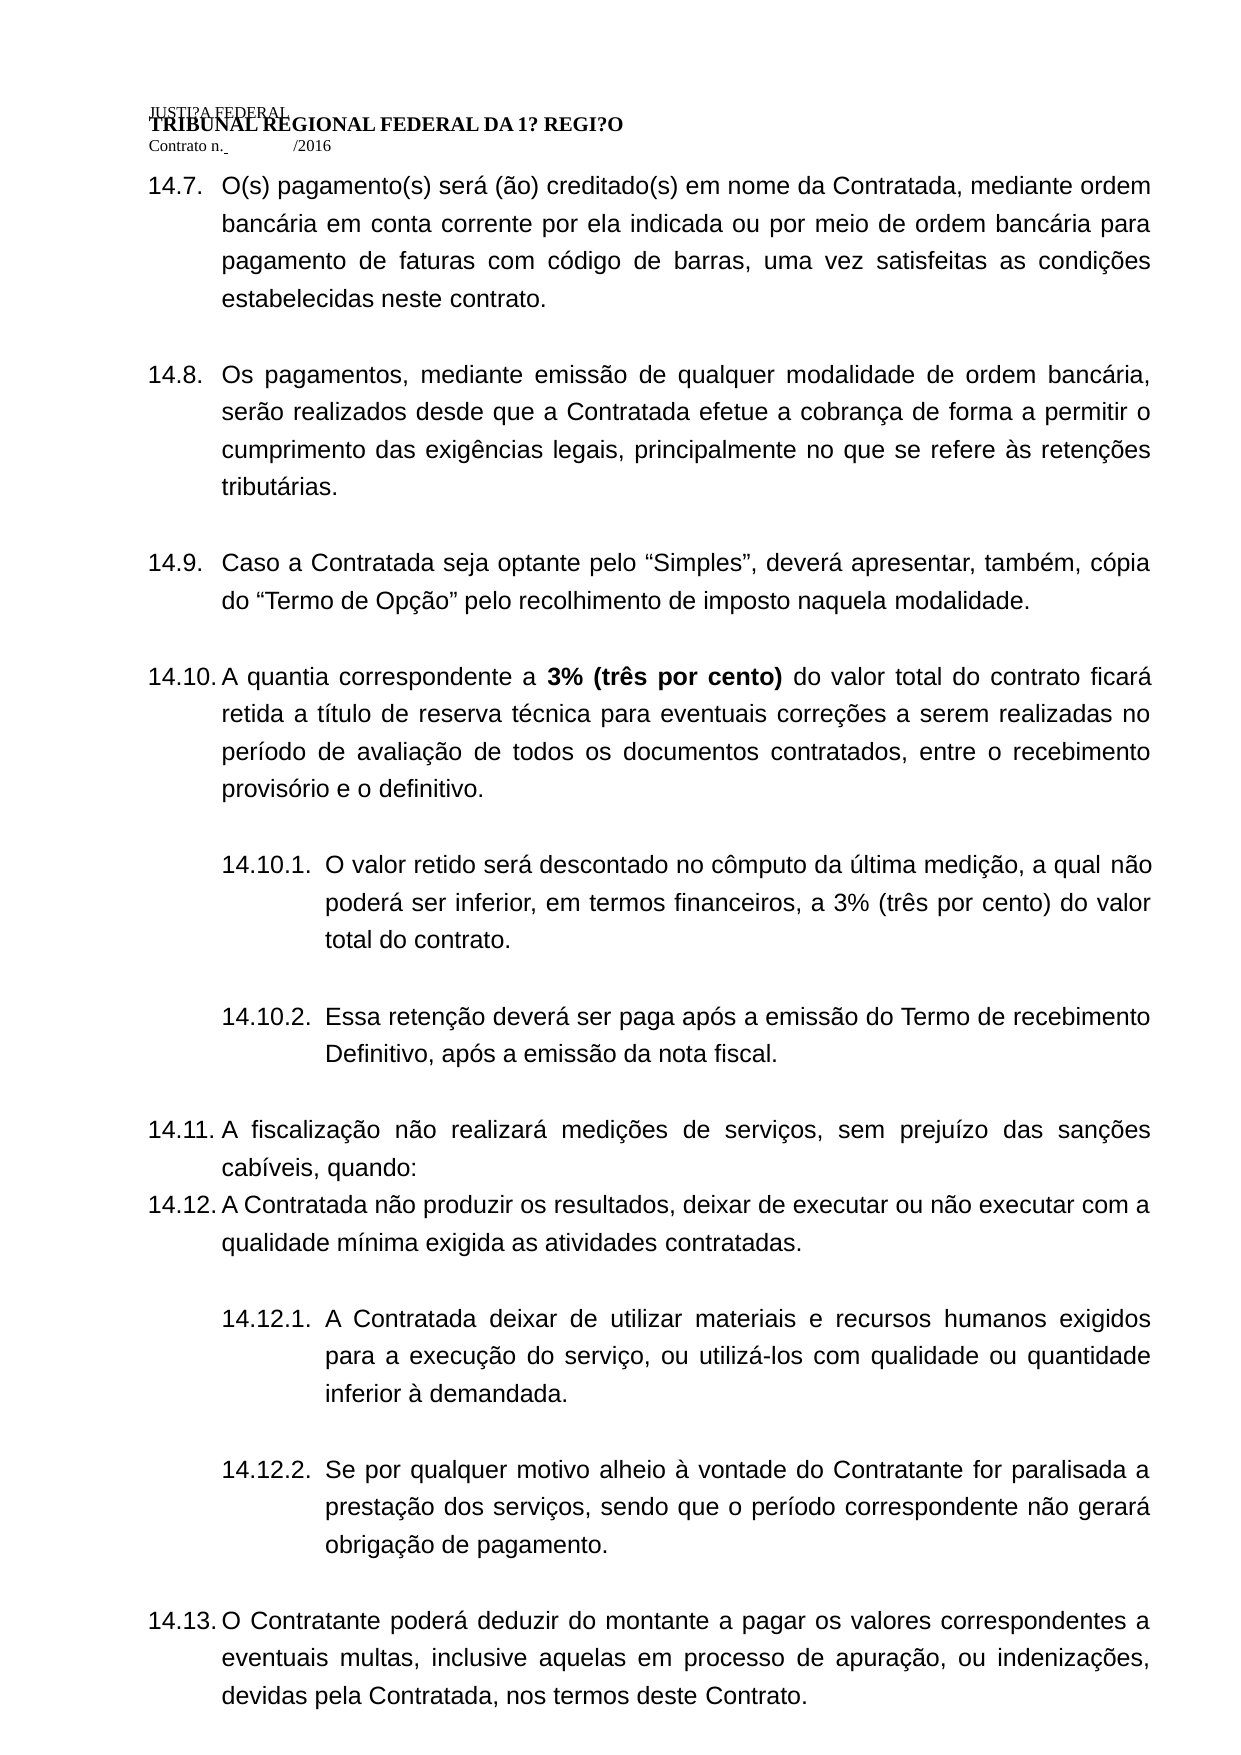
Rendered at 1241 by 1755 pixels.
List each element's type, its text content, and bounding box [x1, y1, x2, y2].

list A Contratada não produzir os resultados, deixar de executar ou não executar com a qualidade mínima exigida as atividades contratadas. [148, 1181, 1152, 1256]
list O Contratante poderá deduzir do montante a pagar os valores correspondentes a eventuais multas, inclusive aquelas em processo de apuração, ou indenizações, devidas pela Contratada, nos termos deste Contrato. [148, 1597, 1151, 1709]
list Caso a Contratada seja optante pelo “Simples”, deverá apresentar, também, cópia do “Termo de Opção” pelo recolhimento de imposto naquela modalidade. [148, 539, 1151, 614]
list A quantia correspondente a 3% (três por cento) do valor total do contrato ficará retida a título de reserva técnica para eventuais correções a serem realizadas no período de avaliação de todos os documentos contratados, entre o recebimento provisório e o definitivo. [148, 653, 1152, 803]
list Essa retenção deverá ser paga após a emissão do Termo de recebimento Definitivo, após a emissão da nota fiscal. [221, 993, 1151, 1068]
list O(s) pagamento(s) será (ão) creditado(s) em nome da Contratada, mediante ordem bancária em conta corrente por ela indicada ou por meio de ordem bancária para pagamento de faturas com código de barras, uma vez satisfeitas as condições estabelecidas neste contrato. [148, 162, 1153, 312]
list A Contratada deixar de utilizar materiais e recursos humanos exigidos para a execução do serviço, ou utilizá-los com qualidade ou quantidade inferior à demandada. [221, 1295, 1152, 1407]
list O valor retido será descontado no cômputo da última medição, a qual não poderá ser inferior, em termos financeiros, a 3% (três por cento) do valor total do contrato. [221, 842, 1152, 954]
list Os pagamentos, mediante emissão de qualquer modalidade de ordem bancária, serão realizados desde que a Contratada efetue a cobrança de forma a permitir o cumprimento das exigências legais, principalmente no que se refere às retenções tributárias. [148, 351, 1152, 501]
list A fiscalização não realizará medições de serviços, sem prejuízo das sanções cabíveis, quando: [148, 1106, 1152, 1181]
list Se por qualquer motivo alheio à vontade do Contratante for paralisada a prestação dos serviços, sendo que o período correspondente não gerará obrigação de pagamento. [221, 1446, 1151, 1558]
